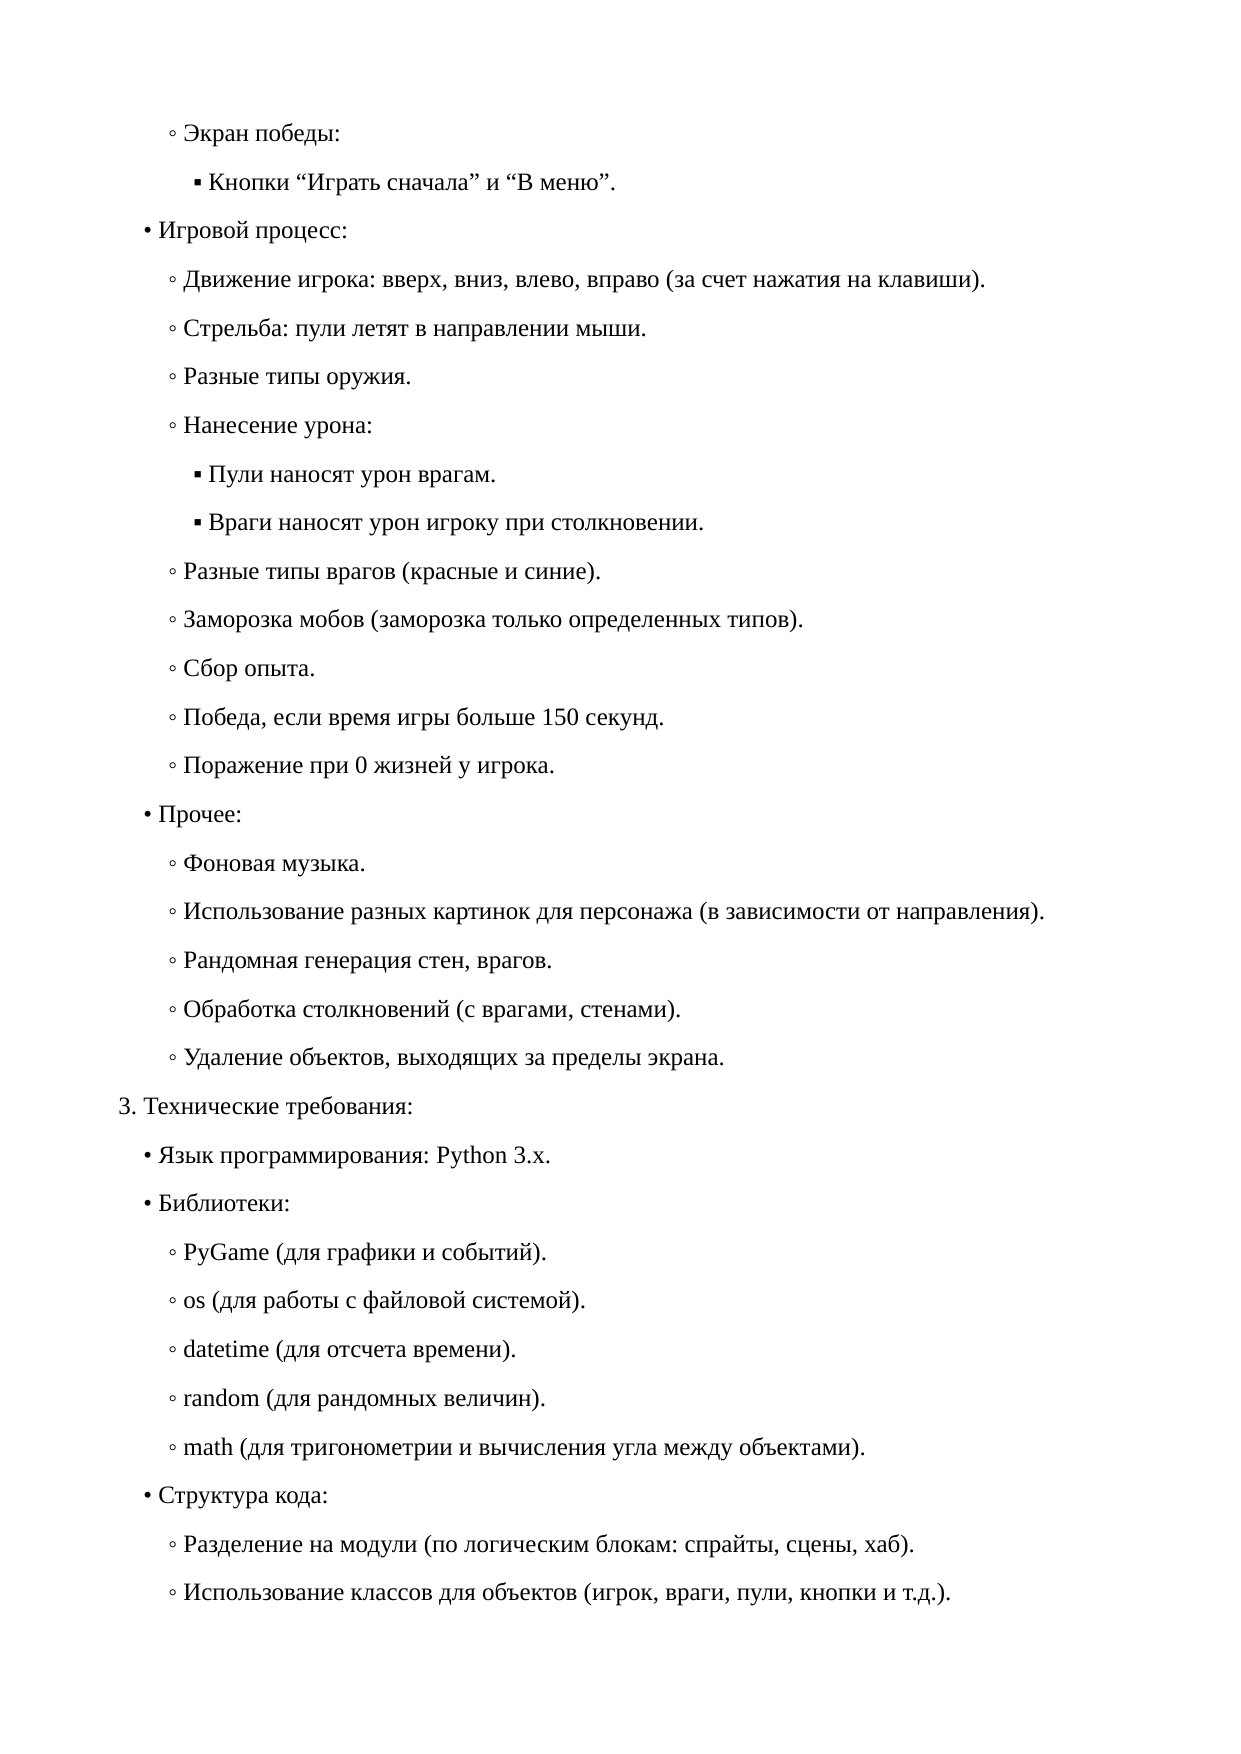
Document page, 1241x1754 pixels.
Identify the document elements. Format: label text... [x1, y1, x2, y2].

text ◦ Нанесение урона: [118, 410, 1122, 439]
text • Прочее: [118, 799, 1122, 828]
text • Игровой процесс: [118, 215, 1122, 244]
text ◦ datetime (для отсчета времени). [118, 1334, 1122, 1363]
text • Структура кода: [118, 1480, 1122, 1509]
text ◦ Сбор опыта. [118, 653, 1122, 682]
text ◦ Удаление объектов, выходящих за пределы экрана. [118, 1042, 1122, 1071]
text ◦ Обработка столкновений (с врагами, стенами). [118, 994, 1122, 1022]
text ◦ Использование классов для объектов (игрок, враги, пули, кнопки и т.д.). [118, 1577, 1122, 1606]
text ◦ os (для работы с файловой системой). [118, 1286, 1122, 1314]
text ◦ Фоновая музыка. [118, 848, 1122, 877]
text ◦ Стрельба: пули летят в направлении мыши. [118, 313, 1122, 341]
text 3. Технические требования: [118, 1091, 1122, 1120]
text ◦ Движение игрока: вверх, вниз, влево, вправо (за счет нажатия на клавиши). [118, 264, 1122, 293]
text ◦ PyGame (для графики и событий). [118, 1237, 1122, 1266]
text ◦ Рандомная генерация стен, врагов. [118, 945, 1122, 974]
text ◦ Заморозка мобов (заморозка только определенных типов). [118, 604, 1122, 633]
text • Язык программирования: Python 3.x. [118, 1140, 1122, 1168]
text ◦ Победа, если время игры больше 150 секунд. [118, 702, 1122, 731]
text ◦ Экран победы: [118, 118, 1122, 147]
text ◦ random (для рандомных величин). [118, 1383, 1122, 1412]
text ◦ Разные типы врагов (красные и синие). [118, 556, 1122, 585]
text ◦ Использование разных картинок для персонажа (в зависимости от направления). [118, 896, 1122, 925]
text ◦ Поражение при 0 жизней у игрока. [118, 751, 1122, 779]
text ▪ Пули наносят урон врагам. [118, 459, 1122, 487]
text ◦ math (для тригонометрии и вычисления угла между объектами). [118, 1432, 1122, 1460]
text ▪ Враги наносят урон игроку при столкновении. [118, 507, 1122, 536]
text ▪ Кнопки “Играть сначала” и “В меню”. [118, 167, 1122, 196]
text ◦ Разделение на модули (по логическим блокам: спрайты, сцены, хаб). [118, 1529, 1122, 1558]
text ◦ Разные типы оружия. [118, 361, 1122, 390]
text • Библиотеки: [118, 1188, 1122, 1217]
